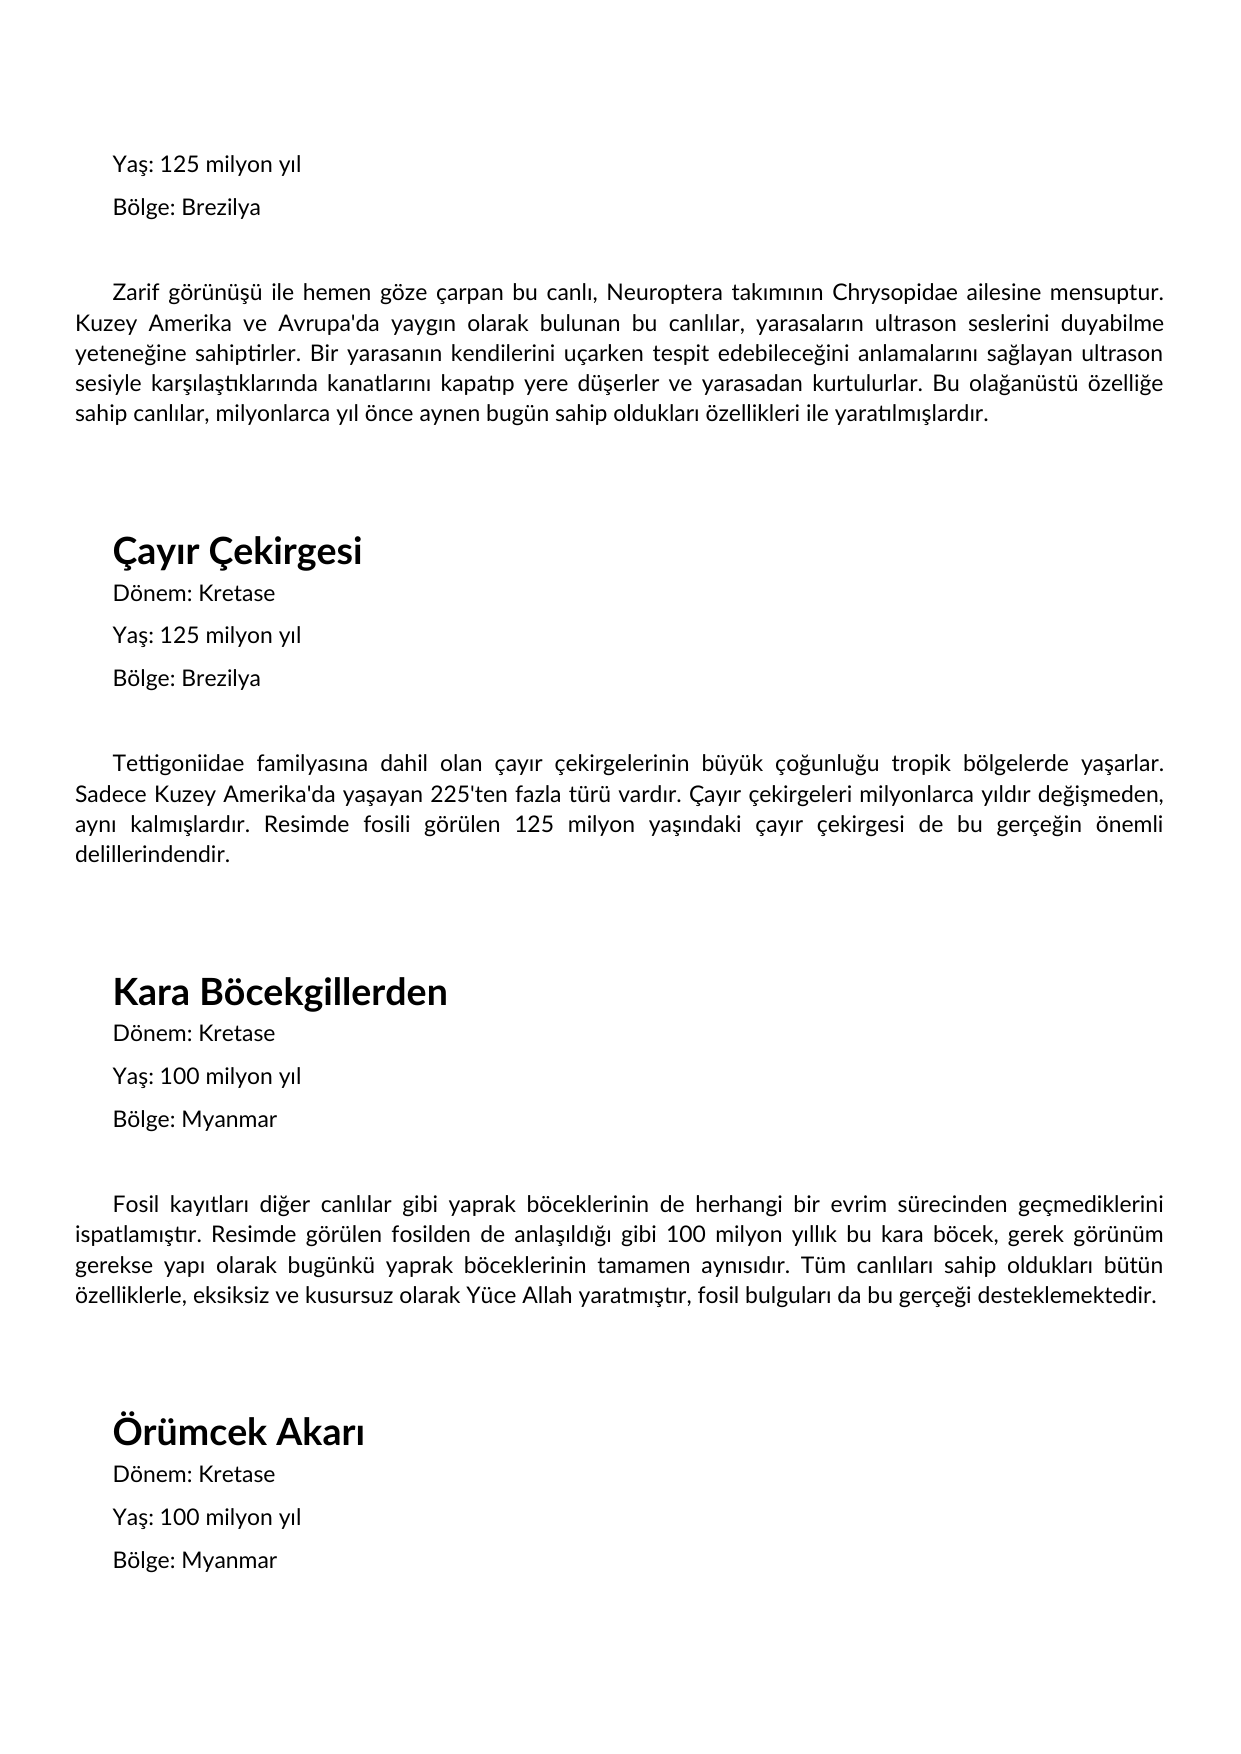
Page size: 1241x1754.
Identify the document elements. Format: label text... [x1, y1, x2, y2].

text Yaş: 100 milyon yıl [75, 1062, 1165, 1089]
text Bölge: Myanmar [75, 1104, 1165, 1132]
text Yaş: 125 milyon yıl [75, 150, 1165, 177]
text Tettigoniidae familyasına dahil olan çayır çekirgelerinin büyük çoğunluğu tropik bölgelerde yaşarlar. Sadece Kuzey Amerika'da yaşayan 225'ten fazla türü vardır. Çayır çekirgeleri milyonlarca yıldır değişmeden, aynı kalmışlardır. Resimde fosili görülen 125 milyon yaşındaki çayır çekirgesi de bu gerçeğin önemli delillerindendir. [75, 749, 1165, 867]
text Bölge: Myanmar [75, 1545, 1165, 1573]
text Zarif görünüşü ile hemen göze çarpan bu canlı, Neuroptera takımının Chrysopidae ailesine mensuptur. Kuzey Amerika ve Avrupa'da yaygın olarak bulunan bu canlılar, yarasaların ultrason seslerini duyabilme yeteneğine sahiptirler. Bir yarasanın kendilerini uçarken tespit edebileceğini anlamalarını sağlayan ultrason sesiyle karşılaştıklarında kanatlarını kapatıp yere düşerler ve yarasadan kurtulurlar. Bu olağanüstü özelliğe sahip canlılar, milyonlarca yıl önce aynen bugün sahip oldukları özellikleri ile yaratılmışlardır. [75, 278, 1165, 426]
subtitle Çayır Çekirgesi [112, 527, 1165, 572]
subtitle Kara Böcekgillerden [112, 968, 1165, 1013]
text Bölge: Brezilya [75, 193, 1165, 220]
text Dönem: Kretase [75, 578, 1165, 606]
text Bölge: Brezilya [75, 664, 1165, 691]
subtitle Örümcek Akarı [112, 1409, 1165, 1454]
text Fosil kayıtları diğer canlılar gibi yaprak böceklerinin de herhangi bir evrim sürecinden geçmediklerini ispatlamıştır. Resimde görülen fosilden de anlaşıldığı gibi 100 milyon yıllık bu kara böcek, gerek görünüm gerekse yapı olarak bugünkü yaprak böceklerinin tamamen aynısıdır. Tüm canlıları sahip oldukları bütün özelliklerle, eksiksiz ve kusursuz olarak Yüce Allah yaratmıştır, fosil bulguları da bu gerçeği desteklemektedir. [75, 1190, 1165, 1308]
text Yaş: 100 milyon yıl [75, 1503, 1165, 1530]
text Dönem: Kretase [75, 1019, 1165, 1047]
text Yaş: 125 milyon yıl [75, 621, 1165, 648]
text Dönem: Kretase [75, 1460, 1165, 1487]
